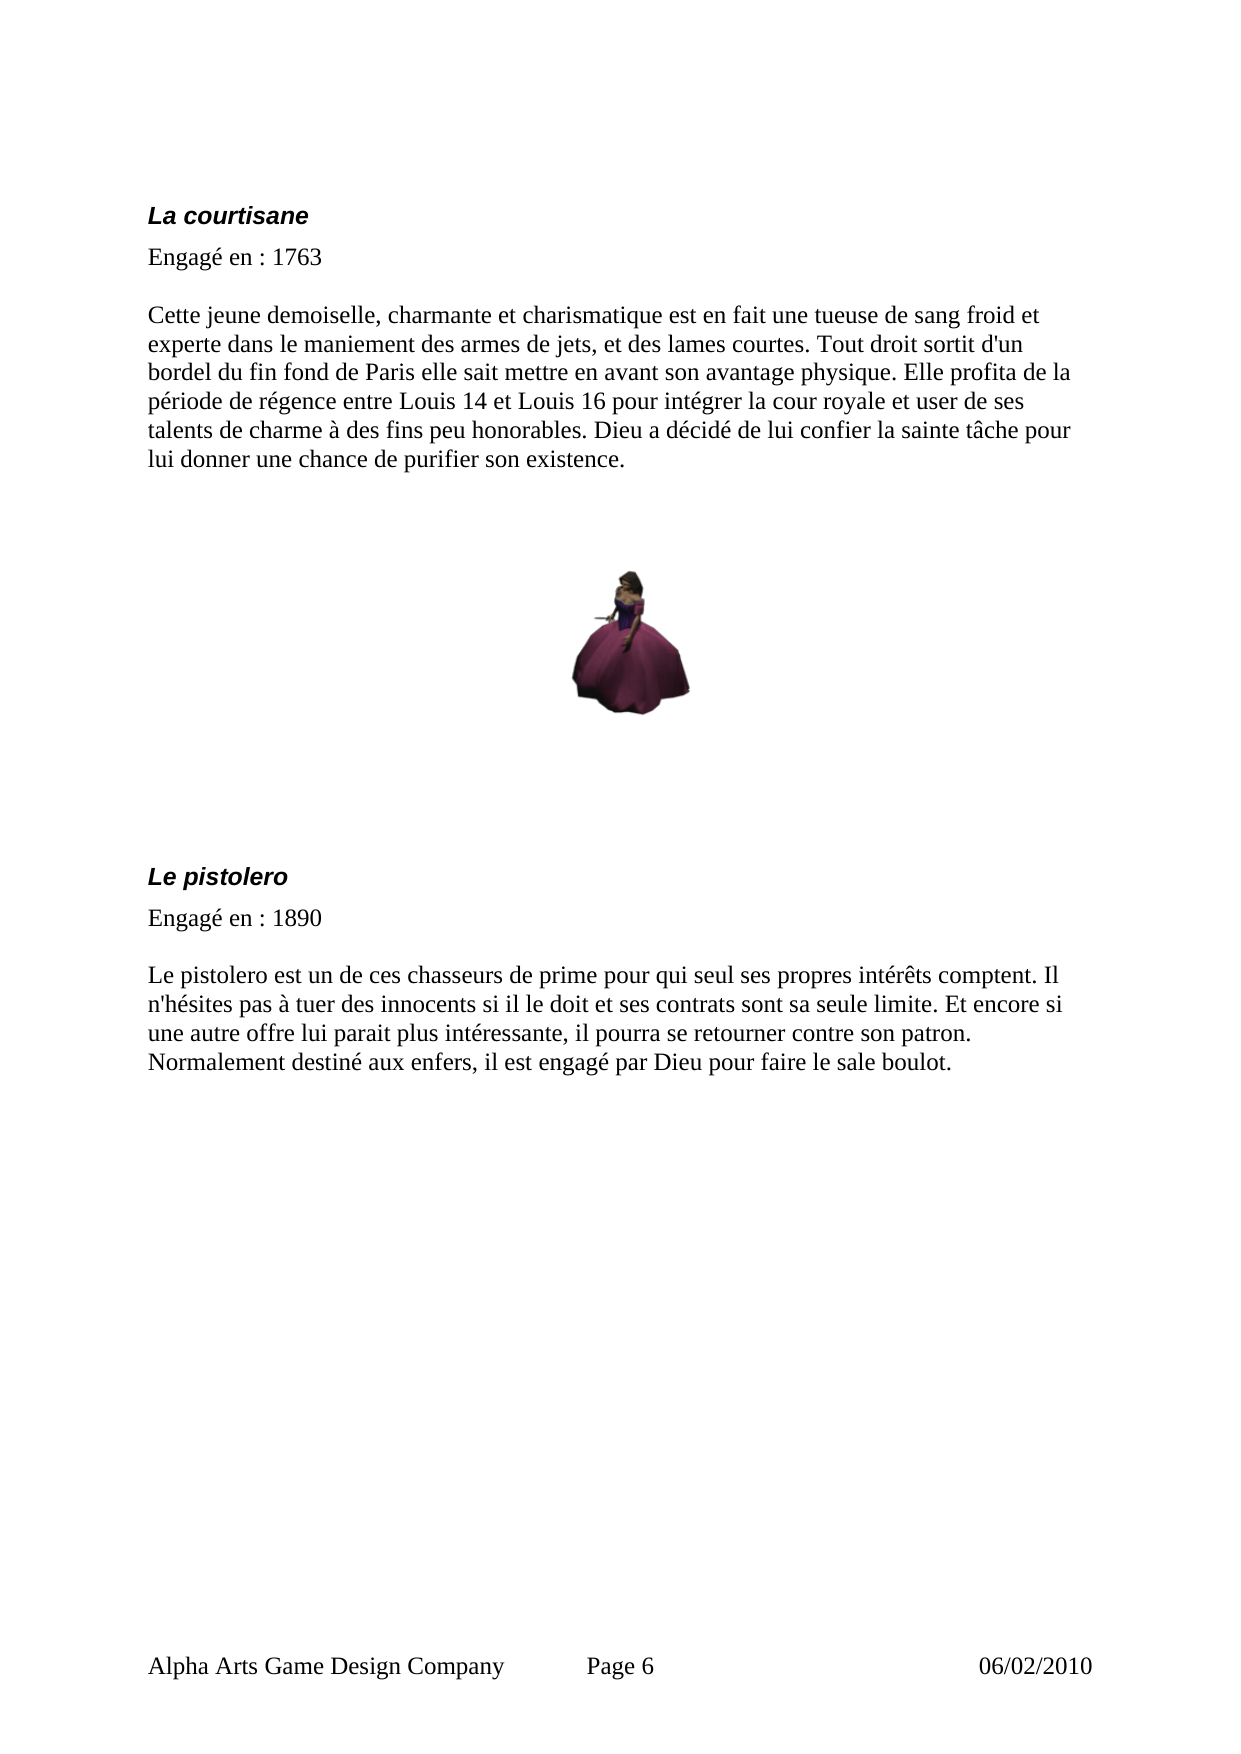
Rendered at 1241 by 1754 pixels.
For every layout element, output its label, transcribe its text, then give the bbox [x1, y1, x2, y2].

subtitle Le pistolero [148, 862, 1092, 890]
text Engagé en : 1763 [148, 242, 1092, 271]
picture [489, 482, 770, 751]
subtitle La courtisane [148, 201, 1092, 230]
text Engagé en : 1890 Le pistolero est un de ces chasseurs de prime pour qui seul ses propres intérêts comptent. Il n'hésites pas à tuer des innocents si il le doit et ses contrats sont sa seule limite. Et encore si une autre offre lui parait plus intéressante, il pourra se retourner contre son patron. Normalement destiné aux enfers, il est engagé par Dieu pour faire le sale boulot. [148, 903, 1092, 1075]
text Cette jeune demoiselle, charmante et charismatique est en fait une tueuse de sang froid et experte dans le maniement des armes de jets, et des lames courtes. Tout droit sortit d'un bordel du fin fond de Paris elle sait mettre en avant son avantage physique. Elle profita de la période de régence entre Louis 14 et Louis 16 pour intégrer la cour royale et user de ses talents de charme à des fins peu honorables. Dieu a décidé de lui confier la sainte tâche pour lui donner une chance de purifier son existence. [148, 300, 1092, 779]
